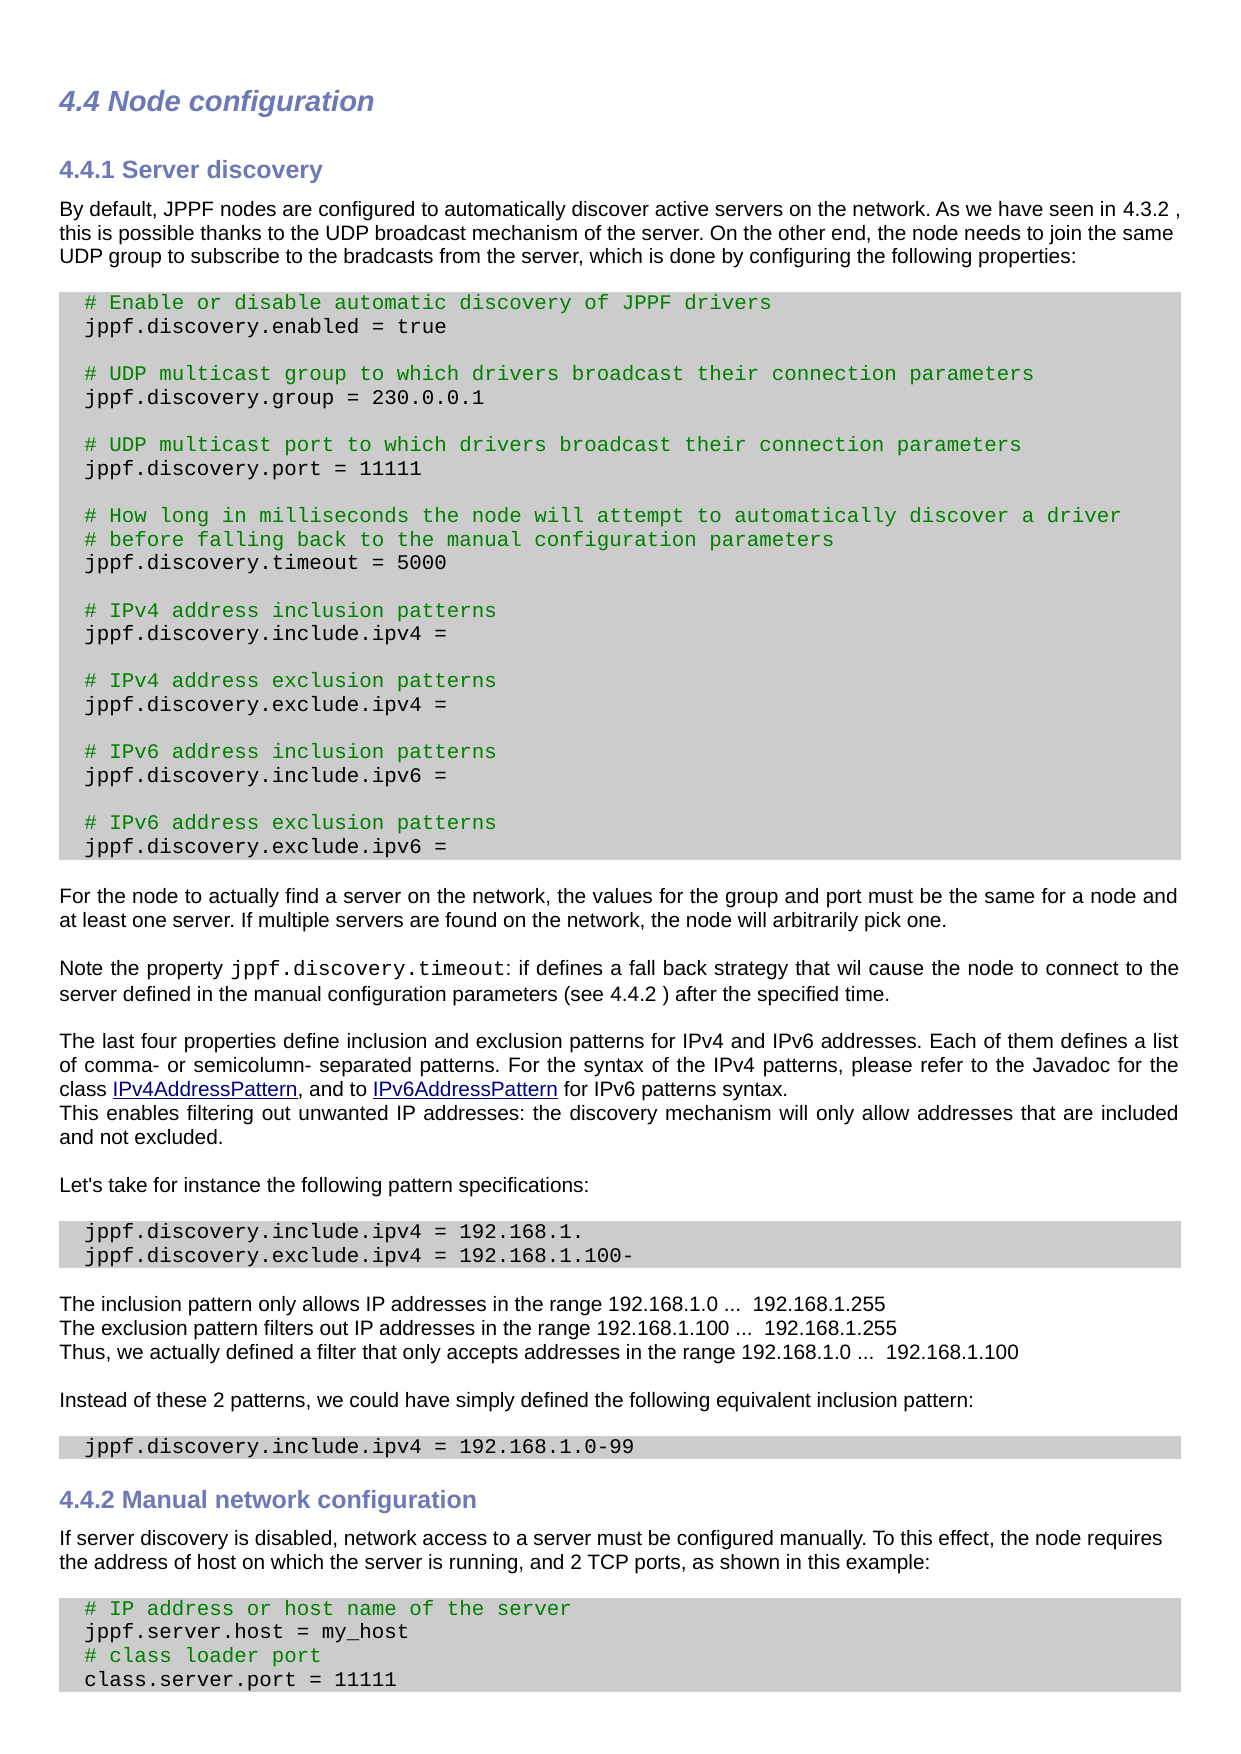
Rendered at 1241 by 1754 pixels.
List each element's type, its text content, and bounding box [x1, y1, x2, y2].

text jppf.discovery.include.ipv6 = [59, 765, 1181, 789]
text jppf.server.host = my_host [59, 1621, 1181, 1645]
text Note the property jppf.discovery.timeout: if defines a fall back strategy that wil cause the node to connect to the server defined in the manual configuration parameters (see 4.4.2 ) after the specified time. [59, 956, 1181, 1005]
text Thus, we actually defined a filter that only accepts addresses in the range 192.168.1.0 ... 192.168.1.100 [59, 1340, 1181, 1364]
text # class loader port [59, 1645, 1181, 1669]
text jppf.discovery.exclude.ipv4 = 192.168.1.100- [59, 1244, 1181, 1268]
text jppf.discovery.exclude.ipv4 = [59, 694, 1181, 718]
text jppf.discovery.include.ipv4 = 192.168.1.0-99 [59, 1436, 1181, 1459]
text jppf.discovery.exclude.ipv6 = [59, 836, 1181, 860]
text # Enable or disable automatic discovery of JPPF drivers jppf.discovery.enabled = true [59, 292, 1181, 339]
text # IPv4 address exclusion patterns [59, 671, 1181, 694]
text The last four properties define inclusion and exclusion patterns for IPv4 and IPv6 addresses. Each of them defines a list of comma- or semicolumn- separated patterns. For the syntax of the IPv4 patterns, please refer to the Javadoc for the class IPv4AddressPattern, and to IPv6AddressPattern for IPv6 patterns syntax. [59, 1029, 1181, 1101]
text jppf.discovery.include.ipv4 = 192.168.1. [59, 1221, 1181, 1244]
text By default, JPPF nodes are configured to automatically discover active servers on the network. As we have seen in 4.3.2 , this is possible thanks to the UDP broadcast mechanism of the server. On the other end, the node needs to join the same UDP group to subscribe to the bradcasts from the server, which is done by configuring the following properties: [59, 196, 1181, 268]
text Instead of these 2 patterns, we could have simply defined the following equivalent inclusion pattern: [59, 1388, 1181, 1412]
text # How long in milliseconds the node will attempt to automatically discover a driver # before falling back to the manual configuration parameters jppf.discovery.timeout = 5000 [59, 505, 1181, 576]
text # IPv6 address inclusion patterns [59, 741, 1181, 765]
text The inclusion pattern only allows IP addresses in the range 192.168.1.0 ... 192.168.1.255 [59, 1292, 1181, 1316]
text # IP address or host name of the server [59, 1598, 1181, 1621]
text If server discovery is disabled, network access to a server must be configured manually. To this effect, the node requires the address of host on which the server is running, and 2 TCP ports, as shown in this example: [59, 1526, 1181, 1574]
text Let's take for instance the following pattern specifications: [59, 1173, 1181, 1197]
text # IPv4 address inclusion patterns [59, 599, 1181, 623]
subtitle Manual network configuration [59, 1484, 1181, 1513]
text For the node to actually find a server on the network, the values for the group and port must be the same for a node and at least one server. If multiple servers are found on the network, the node will arbitrarily pick one. [59, 884, 1181, 932]
text class.server.port = 11111 [59, 1669, 1181, 1692]
subtitle Server discovery [59, 155, 1181, 184]
text The exclusion pattern filters out IP addresses in the range 192.168.1.100 ... 192.168.1.255 [59, 1316, 1181, 1340]
subtitle Node configuration [59, 84, 1181, 118]
text # UDP multicast group to which drivers broadcast their connection parameters jppf.discovery.group = 230.0.0.1 # UDP multicast port to which drivers broadcast their connection parameters jppf.discovery.port = 11111 [59, 363, 1181, 481]
text # IPv6 address exclusion patterns [59, 812, 1181, 836]
text This enables filtering out unwanted IP addresses: the discovery mechanism will only allow addresses that are included and not excluded. [59, 1101, 1181, 1149]
text jppf.discovery.include.ipv4 = [59, 623, 1181, 647]
